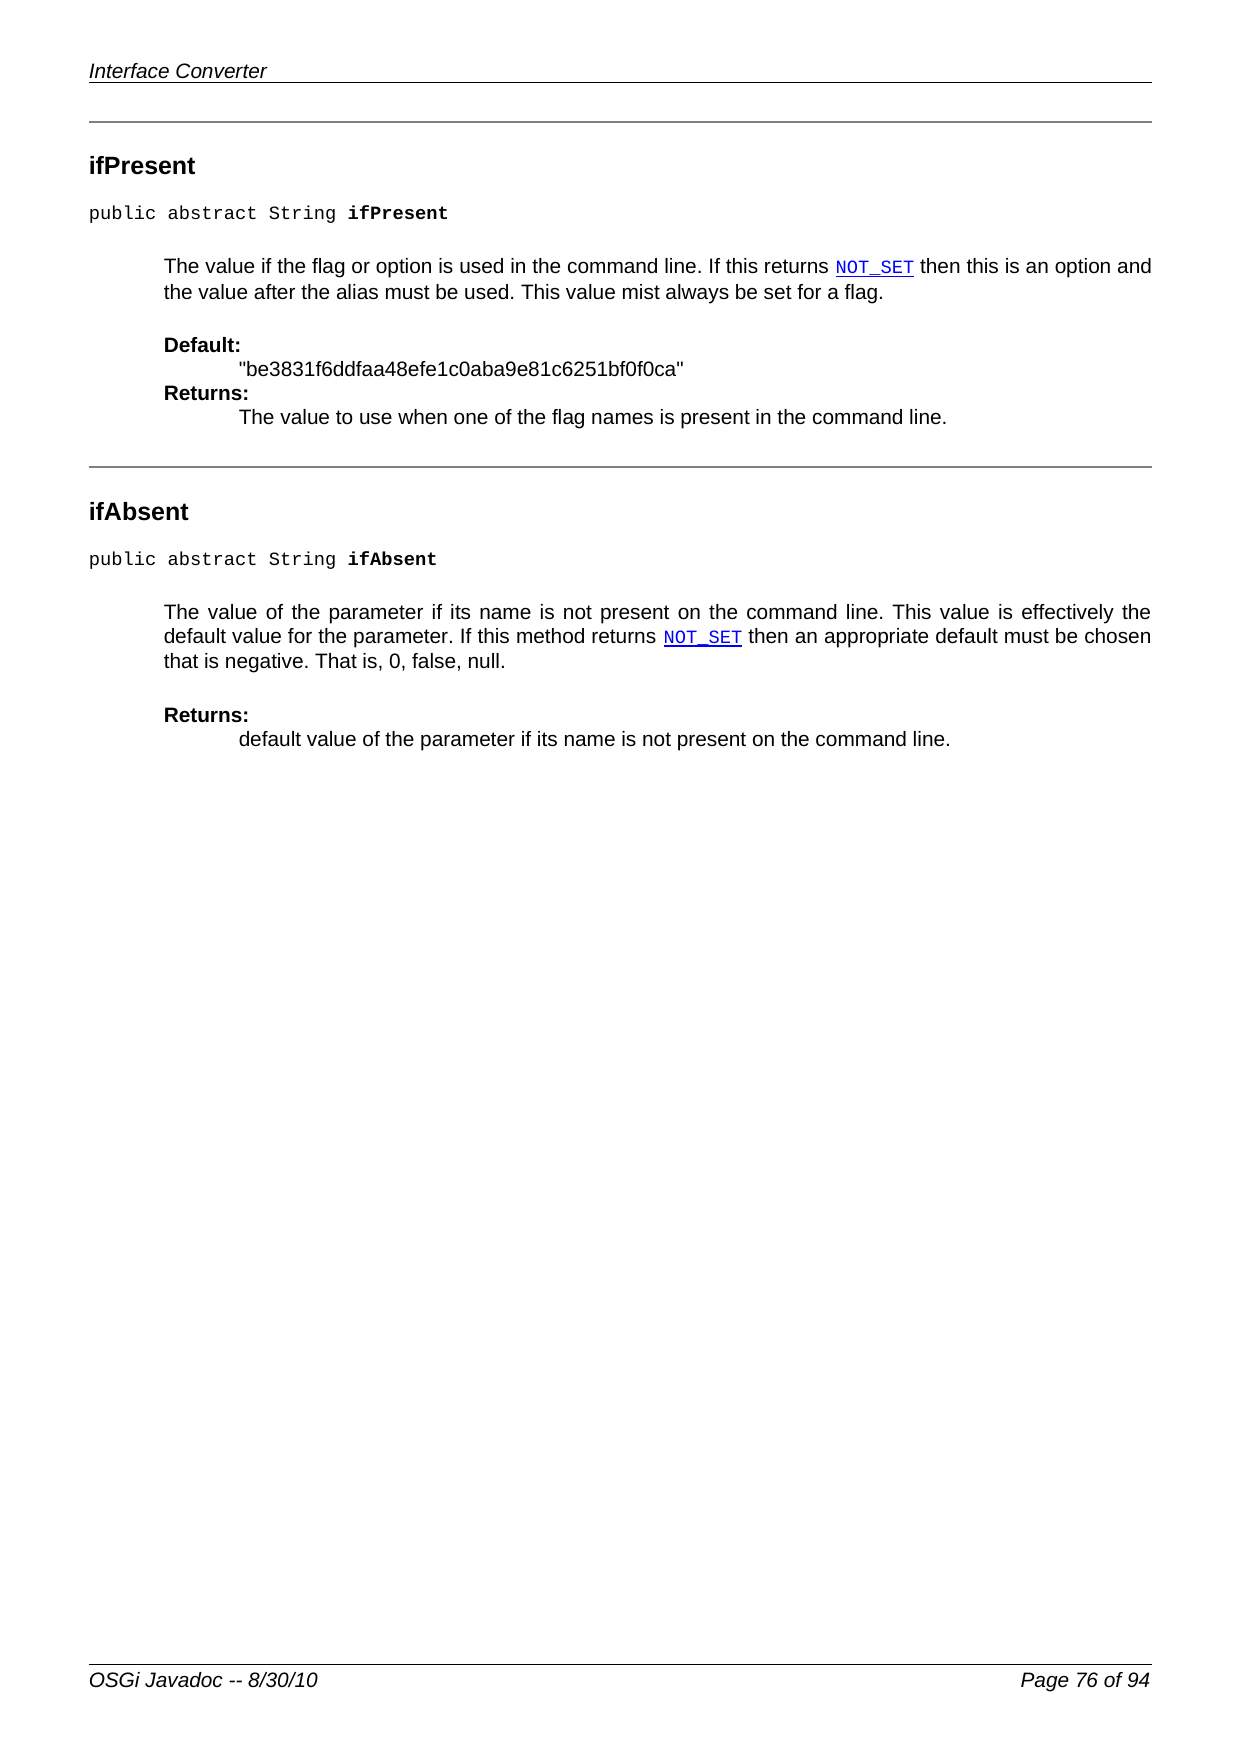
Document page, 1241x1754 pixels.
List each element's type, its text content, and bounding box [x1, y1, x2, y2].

text Returns: [163, 381, 1152, 404]
text public abstract String ifPresent [88, 204, 1152, 225]
text The value of the parameter if its name is not present on the command line. This value is effectively the default value for the parameter. If this method returns NOT_SET then an appropriate default must be chosen that is negative. That is, 0, false, null. [163, 600, 1152, 673]
text public abstract String ifAbsent [88, 550, 1152, 571]
text The value if the flag or option is used in the command line. If this returns NOT_SET then this is an option and the value after the alias must be used. This value mist always be set for a flag. [163, 254, 1152, 303]
text default value of the parameter if its name is not present on the command line. [238, 726, 1152, 750]
subtitle ifAbsent [88, 497, 1152, 526]
subtitle ifPresent [88, 151, 1152, 180]
text Returns: [163, 702, 1152, 726]
text The value to use when one of the flag names is present in the command line. [238, 404, 1152, 428]
text Default: [163, 333, 1152, 357]
text "be3831f6ddfaa48efe1c0aba9e81c6251bf0f0ca" [238, 357, 1152, 381]
